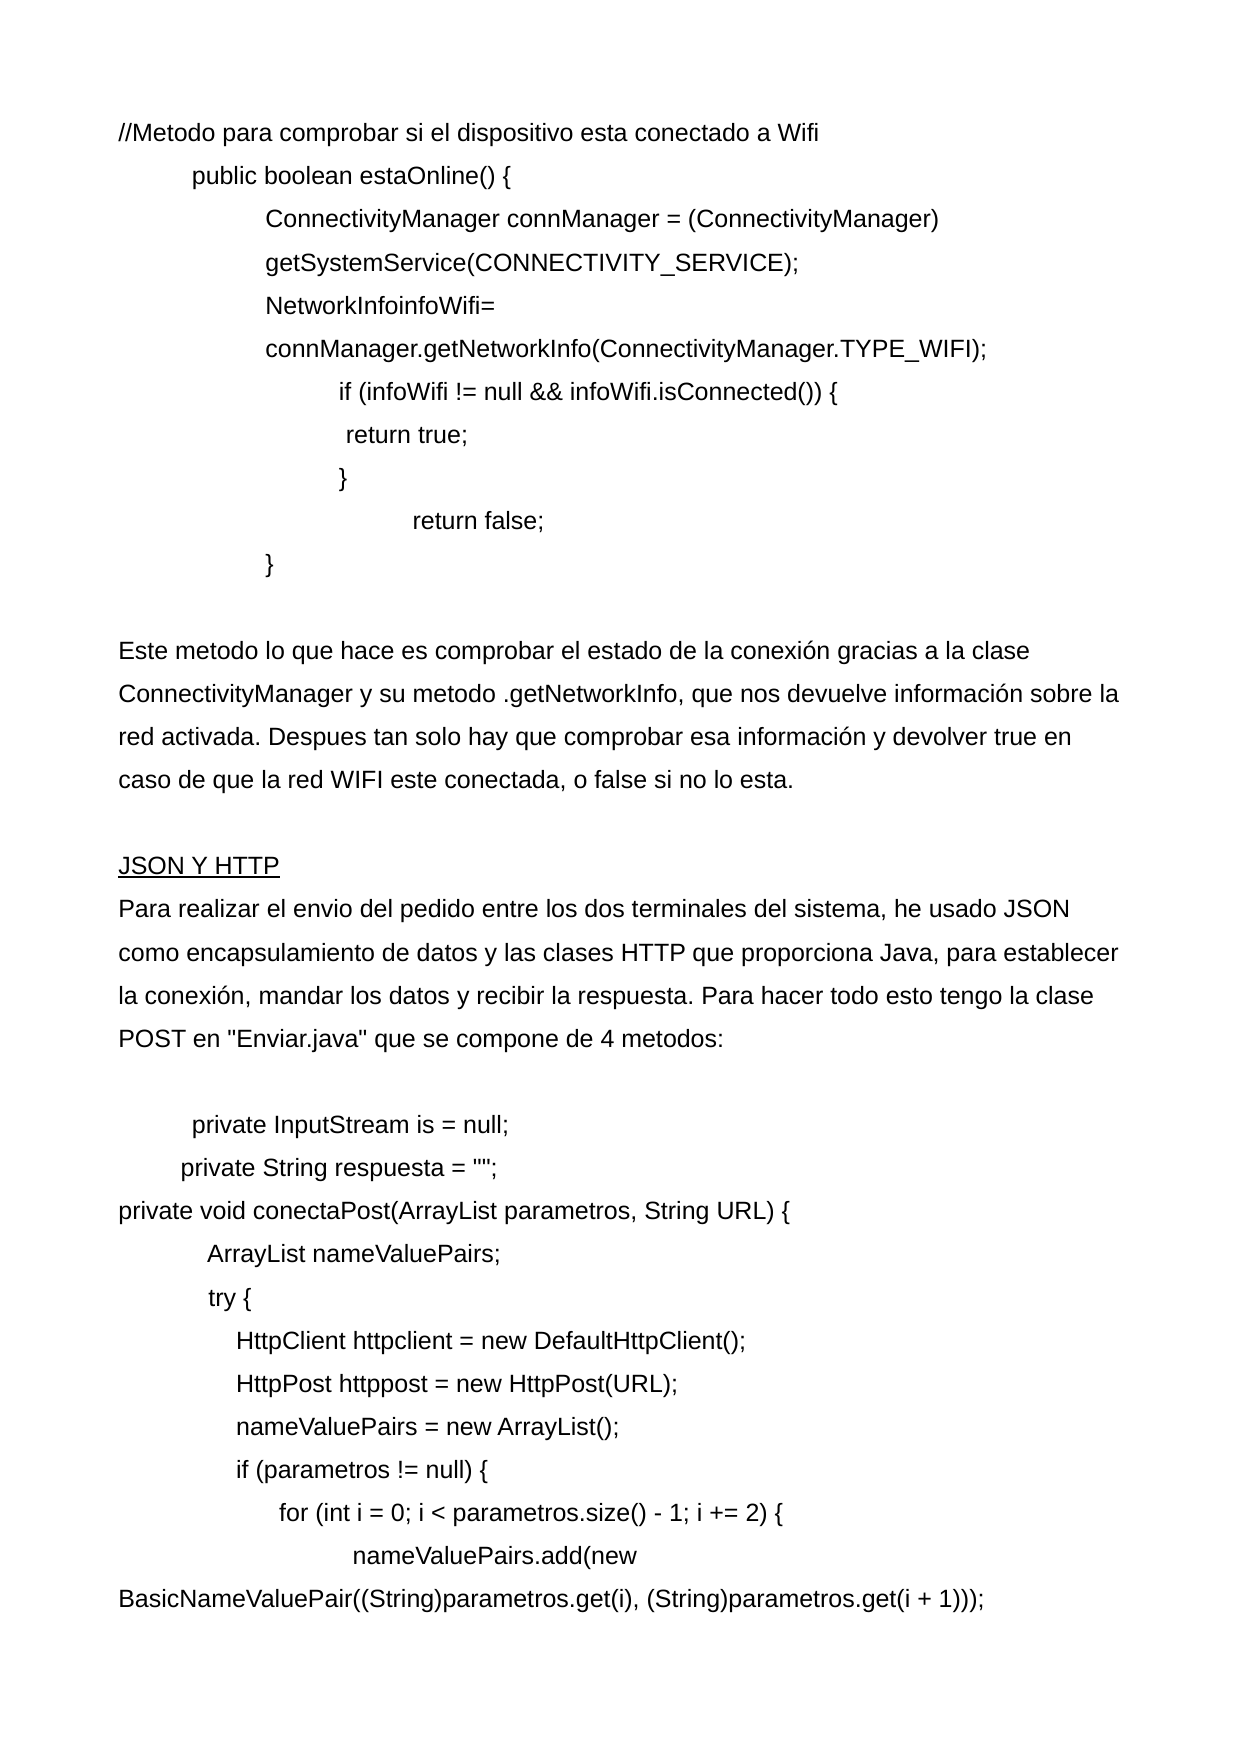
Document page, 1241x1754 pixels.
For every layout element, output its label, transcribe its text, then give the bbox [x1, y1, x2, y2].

text Para realizar el envio del pedido entre los dos terminales del sistema, he usado JSON como encapsulamiento de datos y las clases HTTP que proporciona Java, para establecer la conexión, mandar los datos y recibir la respuesta. Para hacer todo esto tengo la clase POST en "Enviar.java" que se compone de 4 metodos: [118, 894, 1122, 1052]
text Este metodo lo que hace es comprobar el estado de la conexión gracias a la clase ConnectivityManager y su metodo .getNetworkInfo, que nos devuelve información sobre la red activada. Despues tan solo hay que comprobar esa información y devolver true en caso de que la red WIFI este conectada, o false si no lo esta. [118, 636, 1122, 794]
text private void conectaPost(ArrayList parametros, String URL) { ArrayList nameValuePairs; try { HttpClient httpclient = new DefaultHttpClient(); HttpPost httppost = new HttpPost(URL); nameValuePairs = new ArrayList(); if (parametros != null) { for (int i = 0; i < parametros.size() - 1; i += 2) { nameValuePairs.add(new BasicNameValuePair((String)parametros.get(i), (String)parametros.get(i + 1))); [118, 1196, 1122, 1613]
text connManager.getNetworkInfo(ConnectivityManager.TYPE_WIFI); if (infoWifi != null && infoWifi.isConnected()) { return true; } return false; } [118, 334, 1122, 578]
text JSON Y HTTP [118, 851, 1122, 880]
text //Metodo para comprobar si el dispositivo esta conectado a Wifi public boolean estaOnline() { ConnectivityManager connManager = (ConnectivityManager) getSystemService(CONNECTIVITY_SERVICE); NetworkInfoinfoWifi= [118, 118, 1122, 319]
text private InputStream is = null; private String respuesta = ""; [118, 1110, 1122, 1182]
